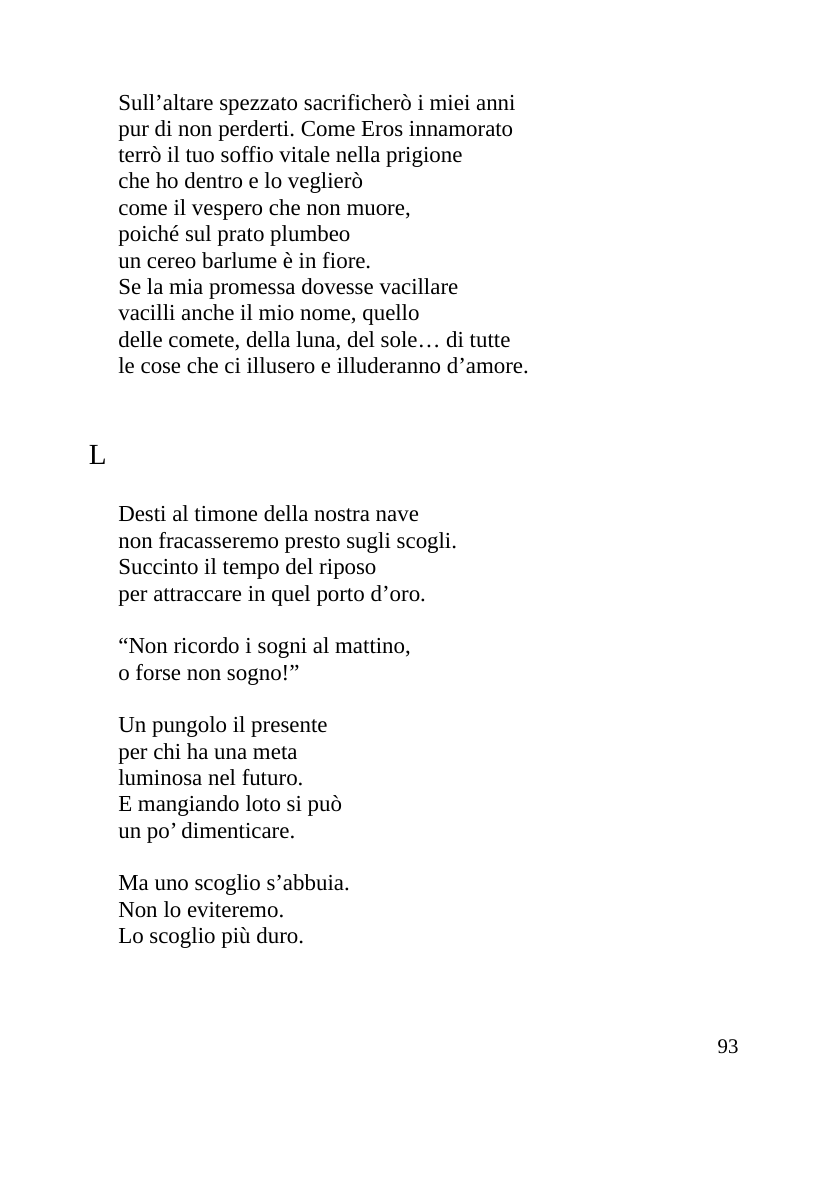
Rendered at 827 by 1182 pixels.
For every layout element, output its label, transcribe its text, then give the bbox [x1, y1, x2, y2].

text vacilli anche il mio nome, quello [88, 299, 738, 326]
text per attraccare in quel porto d’oro. [88, 579, 738, 606]
text L [88, 437, 738, 471]
text Sull’altare spezzato sacrificherò i miei anni [88, 88, 738, 115]
text Un pungolo il presente [88, 711, 738, 738]
text o forse non sogno!” [88, 659, 738, 685]
text per chi ha una meta [88, 738, 738, 764]
text delle comete, della luna, del sole… di tutte [88, 326, 738, 352]
text luminosa nel futuro. [88, 764, 738, 790]
text terrò il tuo soffio vitale nella prigione [88, 141, 738, 168]
text Ma uno scoglio s’abbuia. [88, 869, 738, 896]
text come il vespero che non muore, [88, 194, 738, 220]
text poiché sul prato plumbeo [88, 220, 738, 247]
text Se la mia promessa dovesse vacillare [88, 273, 738, 299]
text pur di non perderti. Come Eros innamorato [88, 115, 738, 141]
text “Non ricordo i sogni al mattino, [88, 632, 738, 659]
text Succinto il tempo del riposo [88, 553, 738, 579]
text Desti al timone della nostra nave [88, 501, 738, 527]
text Non lo eviteremo. [88, 896, 738, 922]
text che ho dentro e lo veglierò [88, 168, 738, 194]
text un cereo barlume è in fiore. [88, 247, 738, 273]
text Lo scoglio più duro. [88, 922, 738, 948]
text non fracasseremo presto sugli scogli. [88, 527, 738, 553]
text le cose che ci illusero e illuderanno d’amore. [88, 352, 738, 378]
text E mangiando loto si può [88, 790, 738, 817]
text un po’ dimenticare. [88, 817, 738, 843]
